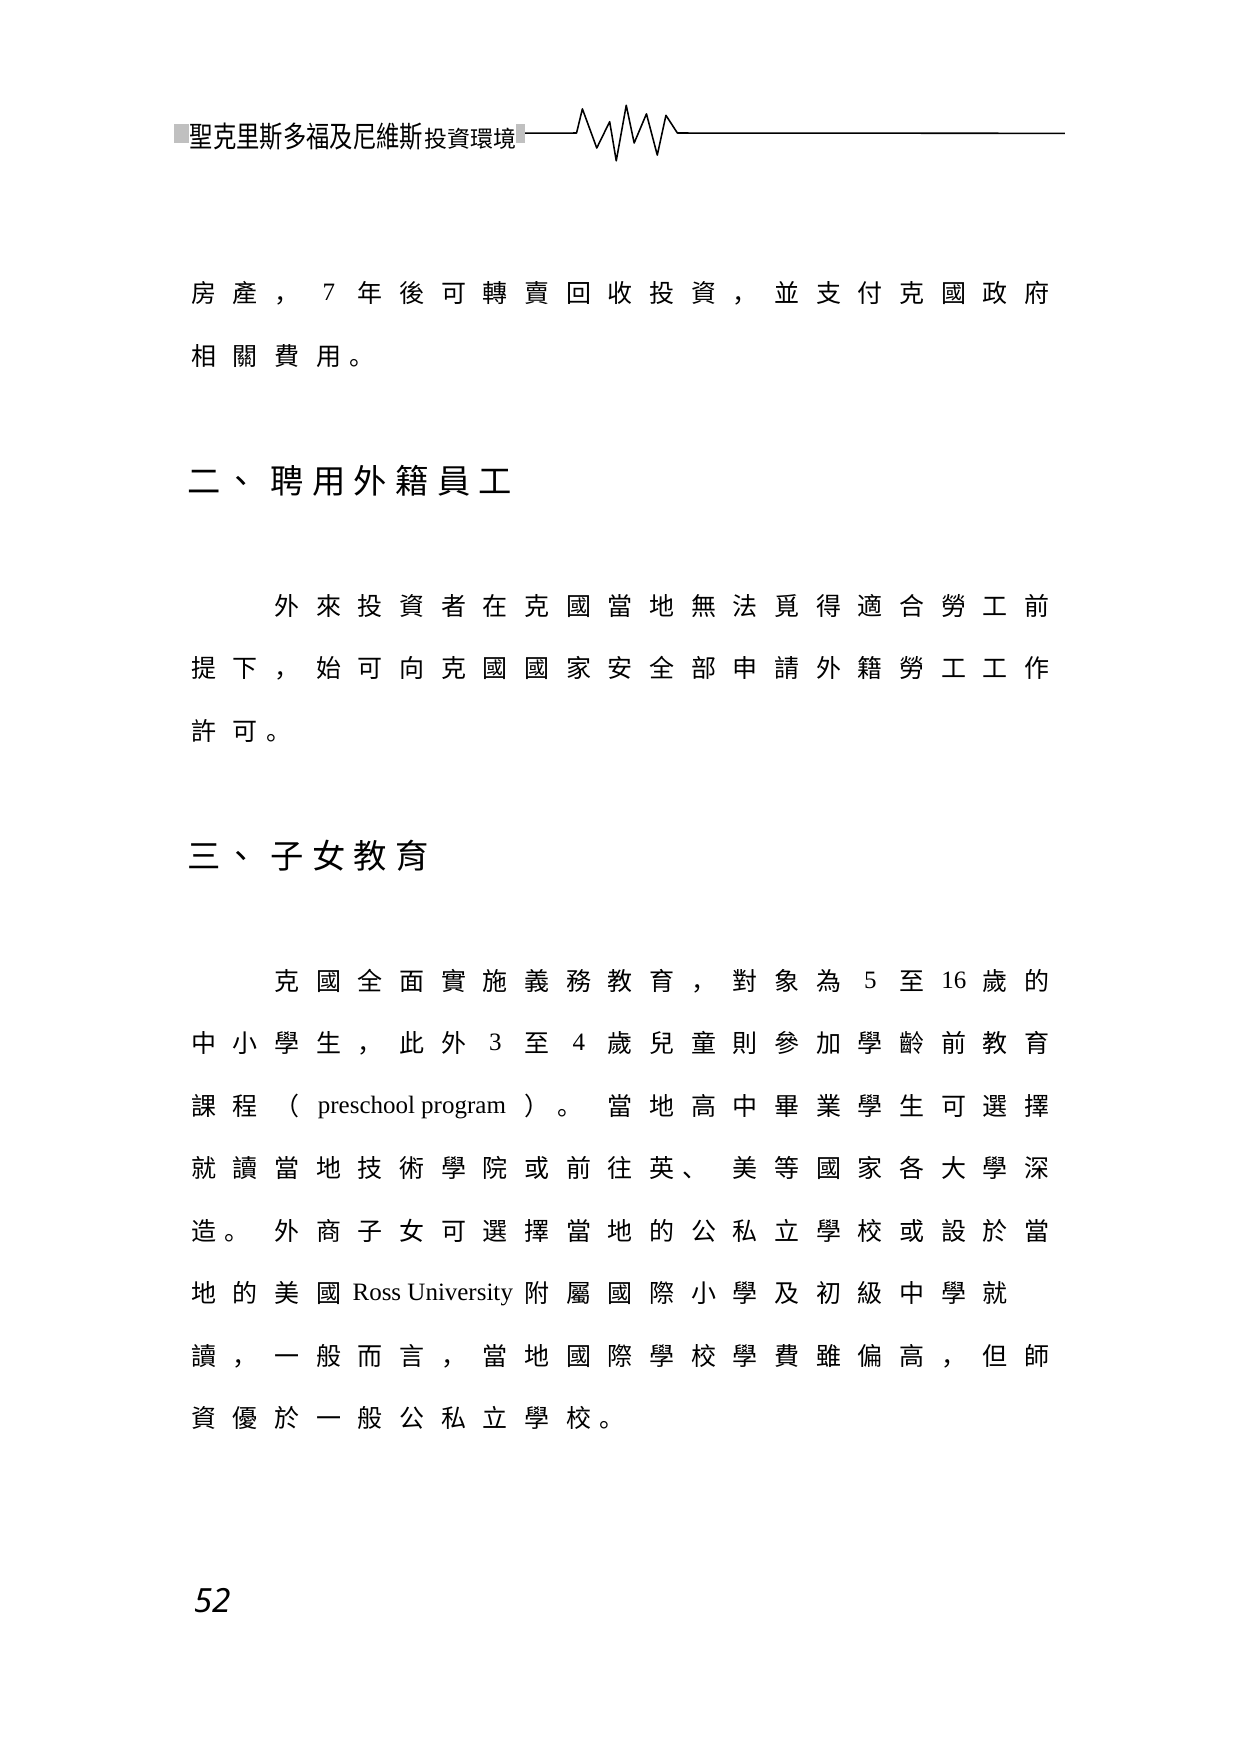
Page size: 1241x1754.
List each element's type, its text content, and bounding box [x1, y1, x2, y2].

text 外來投資者在克國當地無法覓得適合勞工前提下，始可向克國國家安全部申請外籍勞工工作許可。 [183, 563, 1058, 750]
text 二、聘用外籍員工 [183, 438, 1058, 500]
text 三、子女教育 [183, 813, 1058, 875]
text 房產，7年後可轉賣回收投資，並支付克國政府相關費用。 [183, 250, 1058, 375]
text 克國全面實施義務教育，對象為5至16歲的中小學生，此外3至4歲兒童則參加學齡前教育課程（preschool program）。當地高中畢業學生可選擇就讀當地技術學院或前往英、美等國家各大學深造。外商子女可選擇當地的公私立學校或設於當地的美國Ross University附屬國際小學及初級中學就讀，一般而言，當地國際學校學費雖偏高，但師資優於一般公私立學校。 [183, 938, 1058, 1438]
